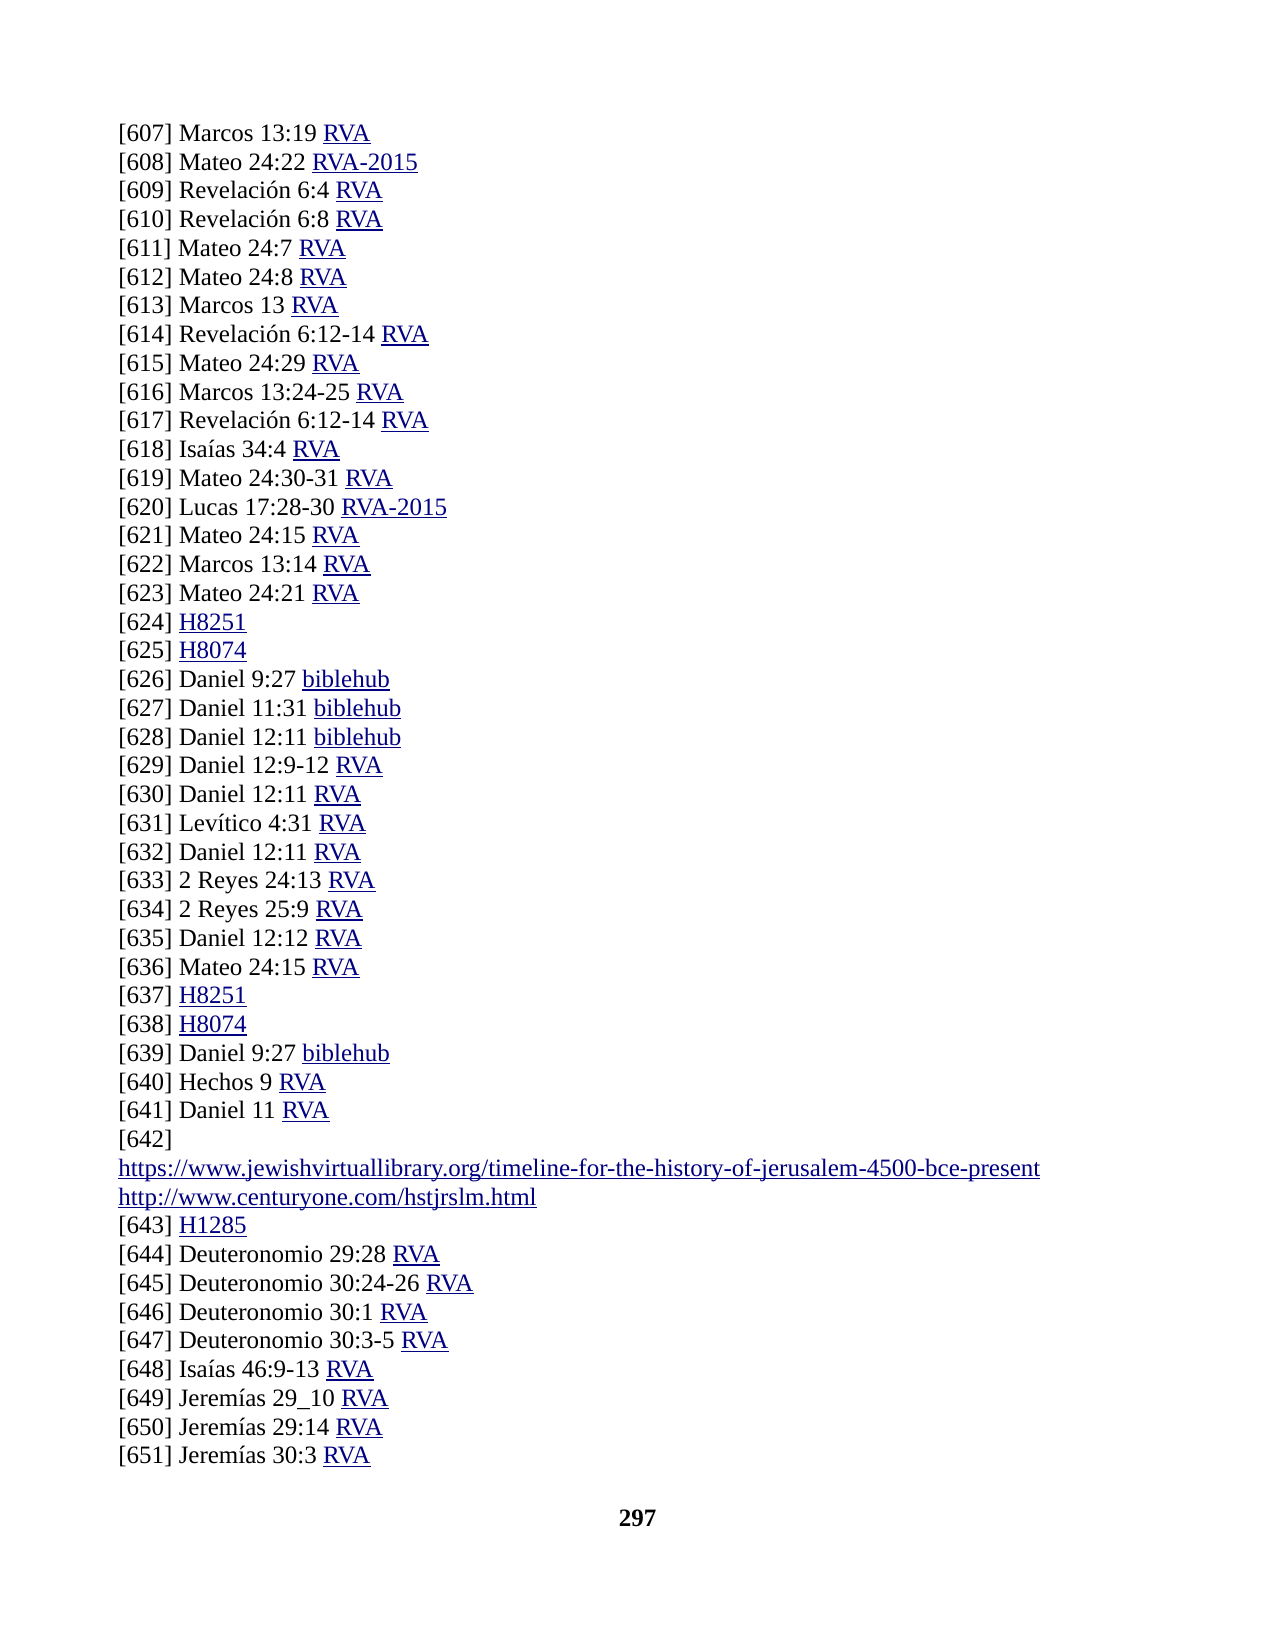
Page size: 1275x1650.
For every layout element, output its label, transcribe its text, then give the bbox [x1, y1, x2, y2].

text Mateo 24:15 RVA [118, 521, 1157, 549]
text Daniel 12:11 RVA [118, 837, 1157, 866]
text Lucas 17:28-30 RVA-2015 [118, 492, 1157, 521]
list 2 Reyes 24:13 RVA [118, 866, 1157, 894]
text Mateo 24:21 RVA [118, 578, 1157, 607]
text Deuteronomio 29:28 RVA [118, 1239, 1157, 1268]
text Daniel 9:27 biblehub [118, 1038, 1157, 1067]
text Marcos 13:24-25 RVA [118, 377, 1157, 406]
text H8074 [118, 636, 1157, 664]
text Daniel 12:11 RVA [118, 779, 1157, 808]
text Jeremías 30:3 RVA [118, 1441, 1157, 1469]
text H8074 [118, 1009, 1157, 1038]
text Revelación 6:8 RVA [118, 204, 1157, 233]
text Mateo 24:30-31 RVA [118, 463, 1157, 492]
text Revelación 6:12-14 RVA [118, 406, 1157, 434]
text http://www.centuryone.com/hstjrslm.html [118, 1182, 1157, 1211]
text H1285 [118, 1211, 1157, 1239]
text Deuteronomio 30:1 RVA [118, 1297, 1157, 1326]
text Levítico 4:31 RVA [118, 808, 1157, 837]
text Deuteronomio 30:3-5 RVA [118, 1326, 1157, 1354]
text Jeremías 29_10 RVA [118, 1383, 1157, 1412]
text Isaías 46:9-13 RVA [118, 1354, 1157, 1383]
text H8251 [118, 981, 1157, 1009]
text Isaías 34:4 RVA [118, 434, 1157, 463]
text Revelación 6:4 RVA [118, 176, 1157, 204]
text H8251 [118, 607, 1157, 636]
text Mateo 24:29 RVA [118, 348, 1157, 377]
text Daniel 11 RVA [118, 1096, 1157, 1124]
text Mateo 24:7 RVA [118, 233, 1157, 262]
text Daniel 12:11 biblehub [118, 722, 1157, 751]
text Daniel 9:27 biblehub [118, 664, 1157, 693]
text Marcos 13 RVA [118, 291, 1157, 319]
text Mateo 24:22 RVA-2015 [118, 147, 1157, 176]
text Daniel 12:9-12 RVA [118, 751, 1157, 779]
list 2 Reyes 25:9 RVA [118, 894, 1157, 923]
text Daniel 11:31 biblehub [118, 693, 1157, 722]
text Revelación 6:12-14 RVA [118, 319, 1157, 348]
text Jeremías 29:14 RVA [118, 1412, 1157, 1441]
text Deuteronomio 30:24-26 RVA [118, 1268, 1157, 1297]
text Mateo 24:15 RVA [118, 952, 1157, 981]
text Marcos 13:19 RVA [118, 118, 1157, 147]
text Marcos 13:14 RVA [118, 549, 1157, 578]
text Mateo 24:8 RVA [118, 262, 1157, 291]
text Daniel 12:12 RVA [118, 923, 1157, 952]
text https://www.jewishvirtuallibrary.org/timeline-for-the-history-of-jerusalem-4500-bce-present [118, 1153, 1157, 1182]
text Hechos 9 RVA [118, 1067, 1157, 1096]
